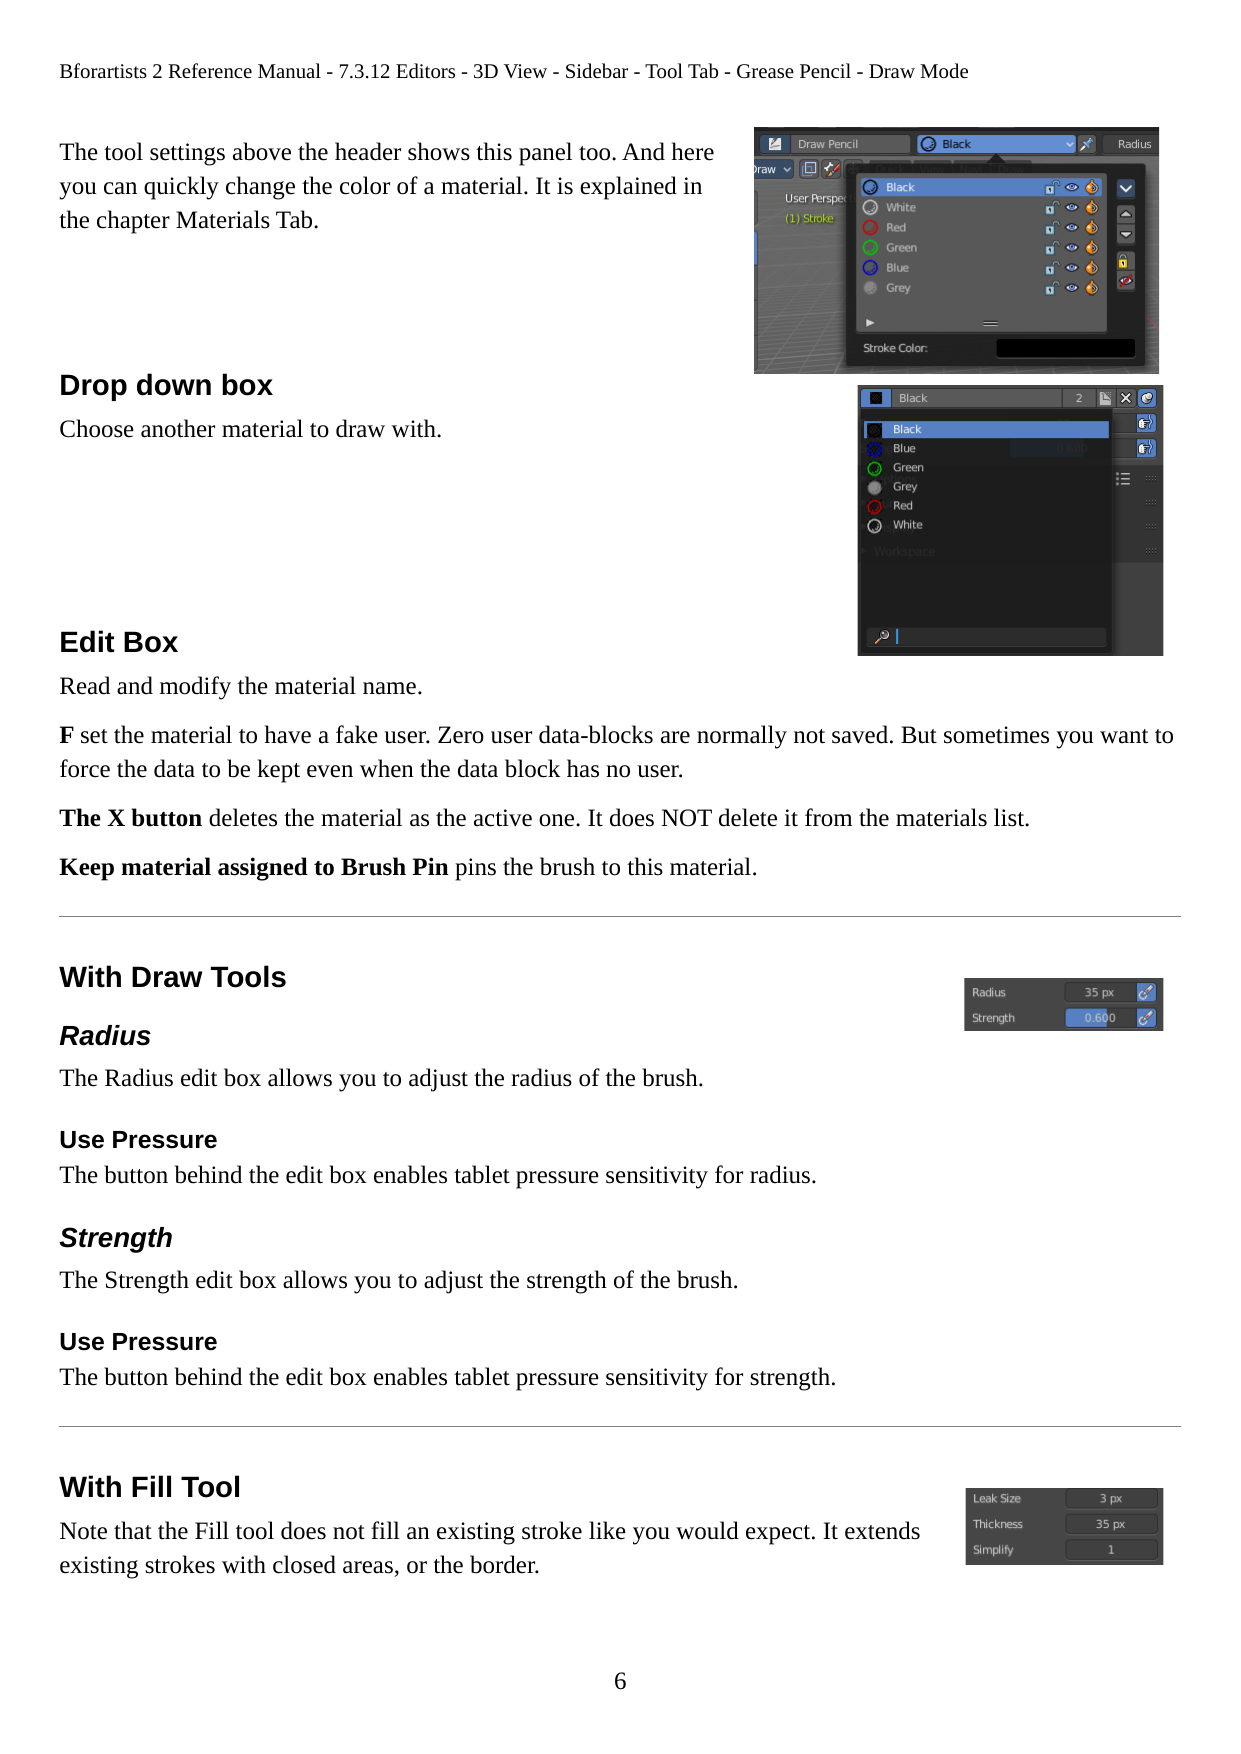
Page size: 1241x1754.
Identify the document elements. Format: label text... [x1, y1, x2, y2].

subtitle Strength [59, 1221, 1181, 1253]
subtitle With Draw Tools [59, 960, 1181, 994]
picture [965, 1488, 1164, 1565]
subtitle Edit Box [59, 624, 1181, 658]
text Read and modify the material name. [59, 671, 1181, 699]
text The Strength edit box allows you to adjust the strength of the brush. [59, 1266, 1181, 1294]
subtitle Use Pressure [59, 1125, 1181, 1153]
picture [964, 978, 1164, 1031]
text The X button deletes the material as the active one. It does NOT delete it from the materials list. [59, 803, 1181, 832]
text Keep material assigned to Brush Pin pins the brush to this material. [59, 852, 1181, 881]
text Choose another material to draw with. [59, 414, 857, 442]
text F set the material to have a fake user. Zero user data-blocks are normally not saved. But sometimes you want to force the data to be kept even when the data block has no user. [59, 720, 1181, 783]
text The button behind the edit box enables tablet pressure sensitivity for strength. [59, 1362, 1181, 1391]
picture [857, 385, 1164, 656]
text The Radius edit box allows you to adjust the radius of the brush. [59, 1063, 1181, 1092]
picture [754, 127, 1160, 374]
text The button behind the edit box enables tablet pressure sensitivity for radius. [59, 1160, 1181, 1188]
subtitle Drop down box [59, 367, 1181, 401]
subtitle With Fill Tool [59, 1470, 1181, 1503]
text The tool settings above the header shows this panel too. And here you can quickly change the color of a material. It is explained in the chapter Materials Tab. [59, 137, 754, 234]
text Note that the Fill tool does not fill an existing stroke like you would expect. It extends existing strokes with closed areas, or the border. [59, 1516, 1181, 1579]
subtitle Use Pressure [59, 1327, 1181, 1356]
subtitle Radius [59, 1019, 1181, 1051]
